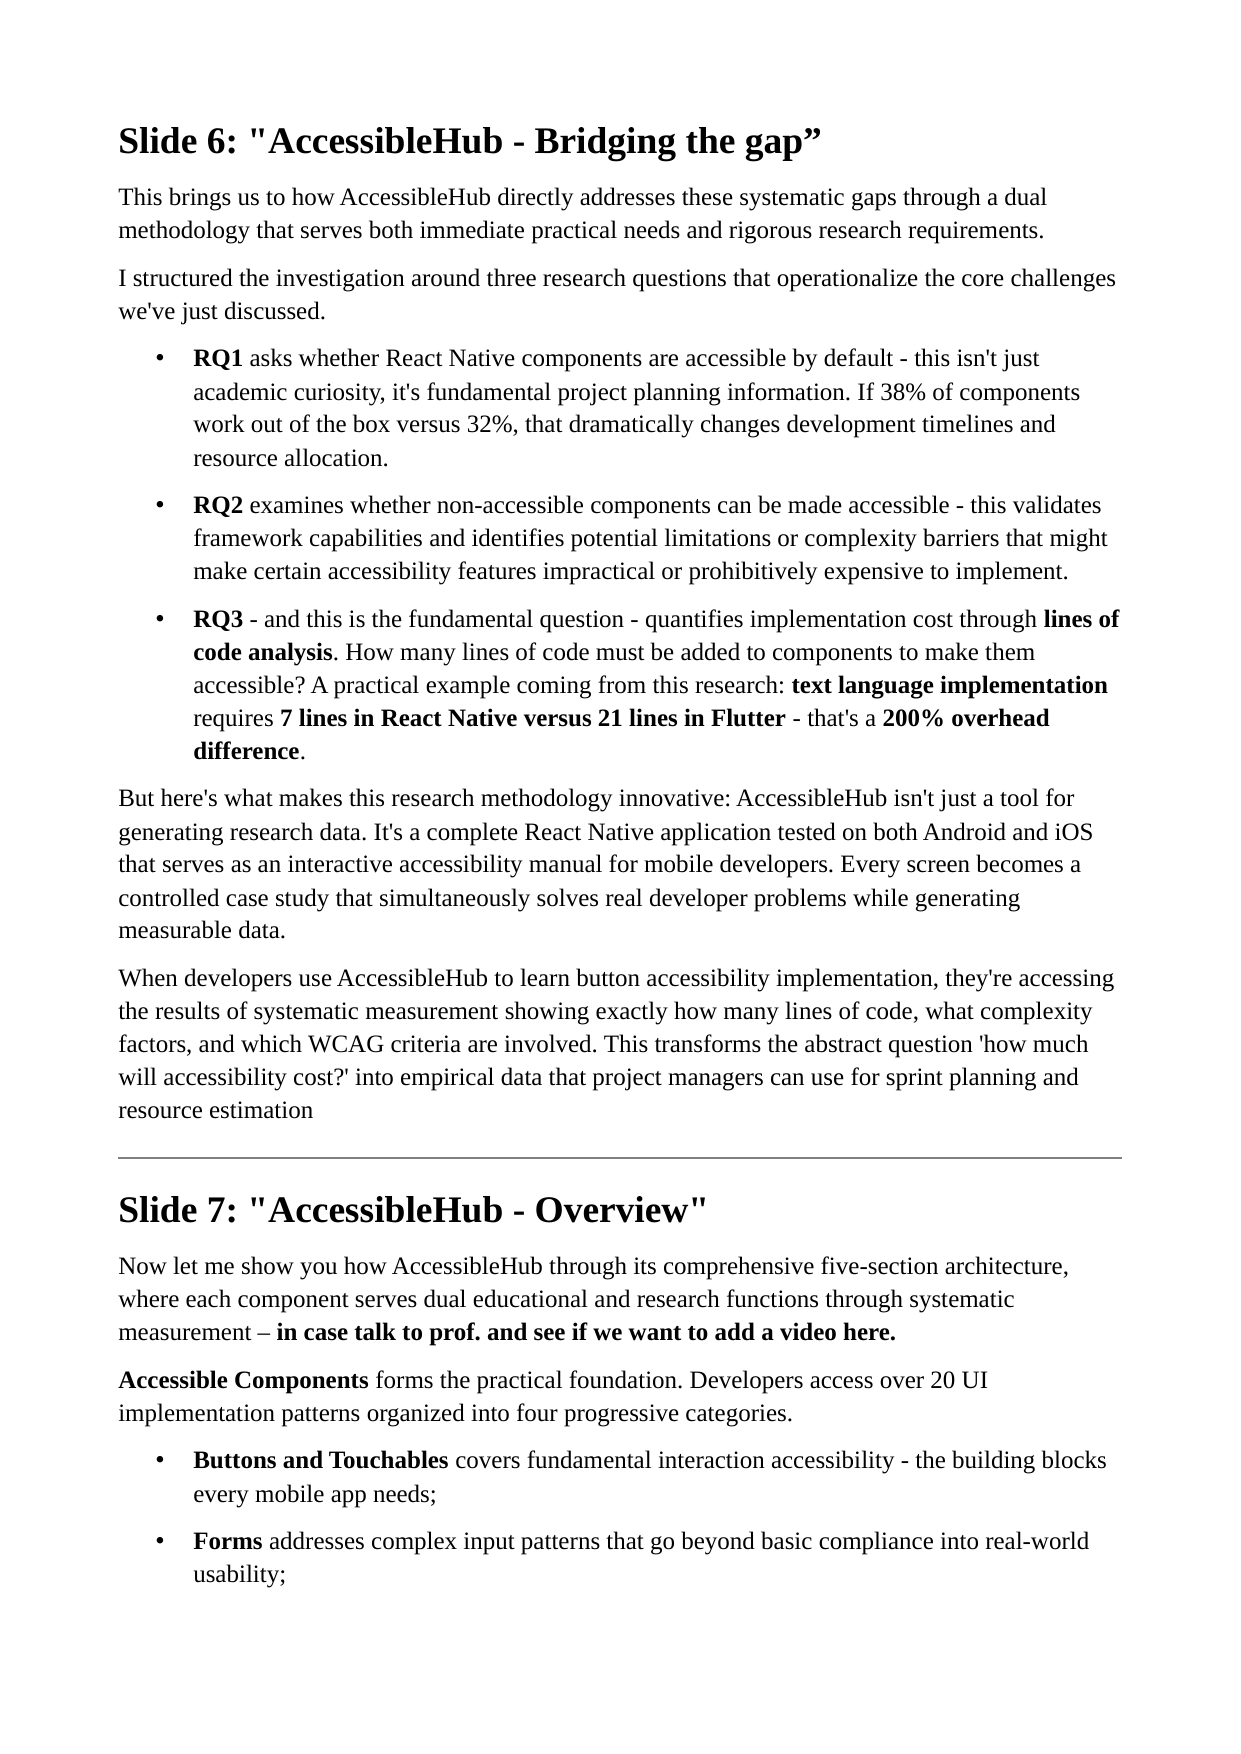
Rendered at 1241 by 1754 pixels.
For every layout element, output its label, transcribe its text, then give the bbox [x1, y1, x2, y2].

subtitle Slide 7: "AccessibleHub - Overview" [118, 1187, 1122, 1230]
text But here's what makes this research methodology innovative: AccessibleHub isn't just a tool for generating research data. It's a complete React Native application tested on both Android and iOS that serves as an interactive accessibility manual for mobile developers. Every screen becomes a controlled case study that simultaneously solves real developer problems while generating measurable data. [118, 783, 1122, 944]
text This brings us to how AccessibleHub directly addresses these systematic gaps through a dual methodology that serves both immediate practical needs and rigorous research requirements. [118, 182, 1122, 244]
list Buttons and Touchables covers fundamental interaction accessibility - the building blocks every mobile app needs; [156, 1446, 1122, 1507]
text Accessible Components forms the practical foundation. Developers access over 20 UI implementation patterns organized into four progressive categories. [118, 1365, 1122, 1427]
list Forms addresses complex input patterns that go beyond basic compliance into real-world usability; [156, 1526, 1122, 1588]
text I structured the investigation around three research questions that operationalize the core challenges we've just discussed. [118, 263, 1122, 325]
subtitle Slide 6: "AccessibleHub - Bridging the gap” [118, 118, 1122, 161]
list RQ3 - and this is the fundamental question - quantifies implementation cost through lines of code analysis. How many lines of code must be added to components to make them accessible? A practical example coming from this research: text language implementation requires 7 lines in React Native versus 21 lines in Flutter - that's a 200% overhead difference. [156, 604, 1122, 765]
text When developers use AccessibleHub to learn button accessibility implementation, they're accessing the results of systematic measurement showing exactly how many lines of code, what complexity factors, and which WCAG criteria are involved. This transforms the abstract question 'how much will accessibility cost?' into empirical data that project managers can use for sprint planning and resource estimation [118, 963, 1122, 1124]
text Now let me show you how AccessibleHub through its comprehensive five-section architecture, where each component serves dual educational and research functions through systematic measurement – in case talk to prof. and see if we want to add a video here. [118, 1251, 1122, 1346]
list RQ2 examines whether non-accessible components can be made accessible - this validates framework capabilities and identifies potential limitations or complexity barriers that might make certain accessibility features impractical or prohibitively expensive to implement. [156, 490, 1122, 585]
list RQ1 asks whether React Native components are accessible by default - this isn't just academic curiosity, it's fundamental project planning information. If 38% of components work out of the box versus 32%, that dramatically changes development timelines and resource allocation. [156, 343, 1122, 471]
